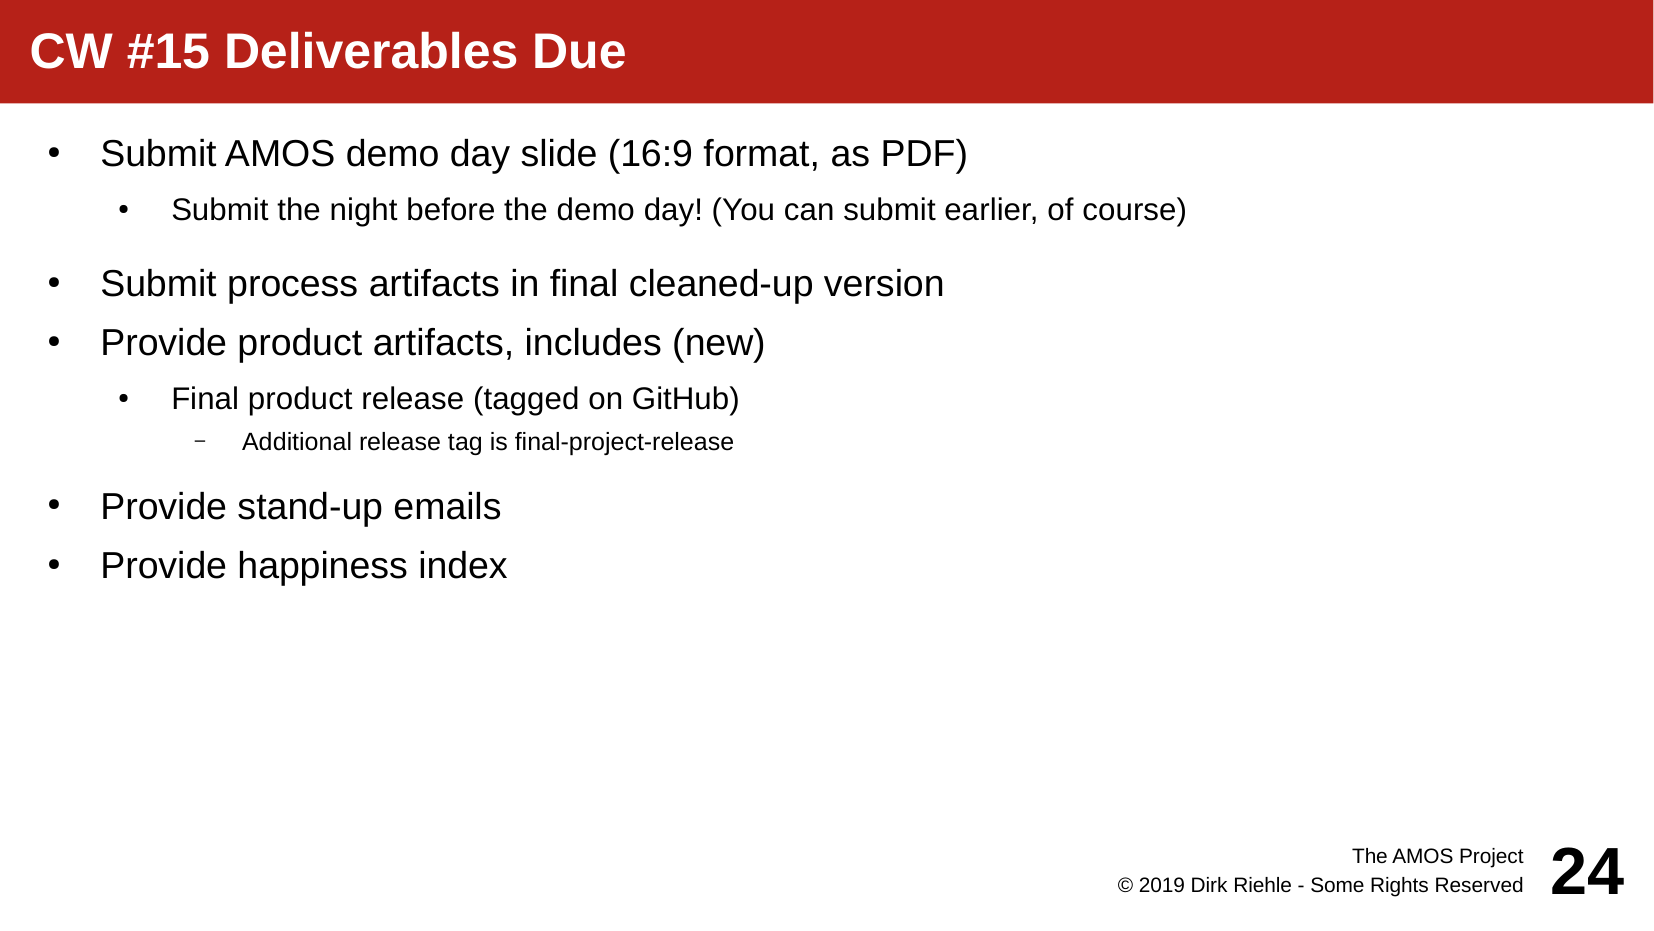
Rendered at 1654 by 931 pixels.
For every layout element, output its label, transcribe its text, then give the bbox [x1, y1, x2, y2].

title CW #15 Deliverables Due [0, 0, 1654, 104]
list Submit AMOS demo day slide (16:9 format, as PDF) Submit the night before the demo day! (You can submit earlier, of course) Submit process artifacts in final cleaned-up version Provide product artifacts, includes (new) Final product release (tagged on GitHub) Additional release tag is final-project-release Provide stand-up emails Provide happiness index [29, 132, 1625, 798]
